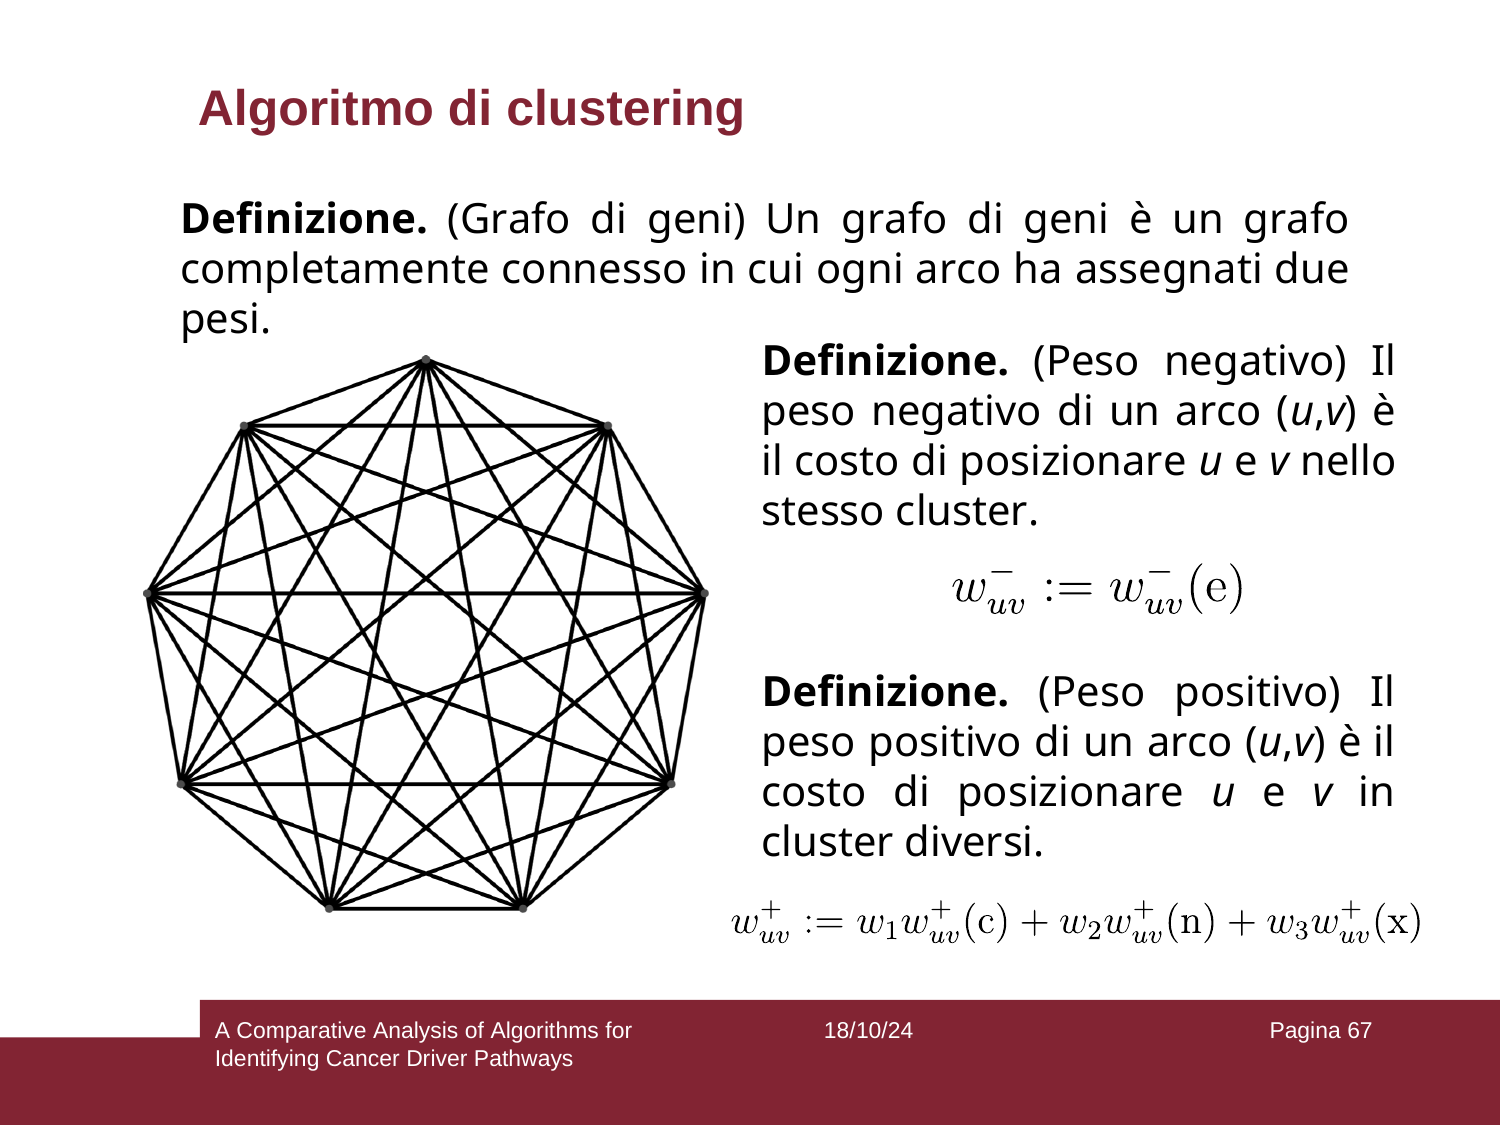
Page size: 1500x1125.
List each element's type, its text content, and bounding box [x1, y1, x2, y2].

text_box Definizione. (Peso positivo) Il peso positivo di un arco (u,v) è il costo di posizionare u e v in cluster diversi. [746, 657, 1412, 873]
title Algoritmo di clustering [183, 67, 1400, 150]
text_box 18/10/24 [712, 1008, 1026, 1084]
text_box Definizione. (Peso negativo) Il peso negativo di un arco (u,v) è il costo di posizionare u e v nello stesso cluster. [746, 326, 1412, 542]
text_box A Comparative Analysis of Algorithms for Identifying Cancer Driver Pathways [199, 1008, 676, 1084]
picture [952, 563, 1242, 615]
picture [143, 355, 709, 913]
picture [731, 900, 1420, 944]
text_box Definizione. (Grafo di geni) Un grafo di geni è un grafo completamente connesso in cui ogni arco ha assegnati due pesi. [165, 184, 1376, 300]
text_box Pagina <number> [1074, 1008, 1388, 1084]
